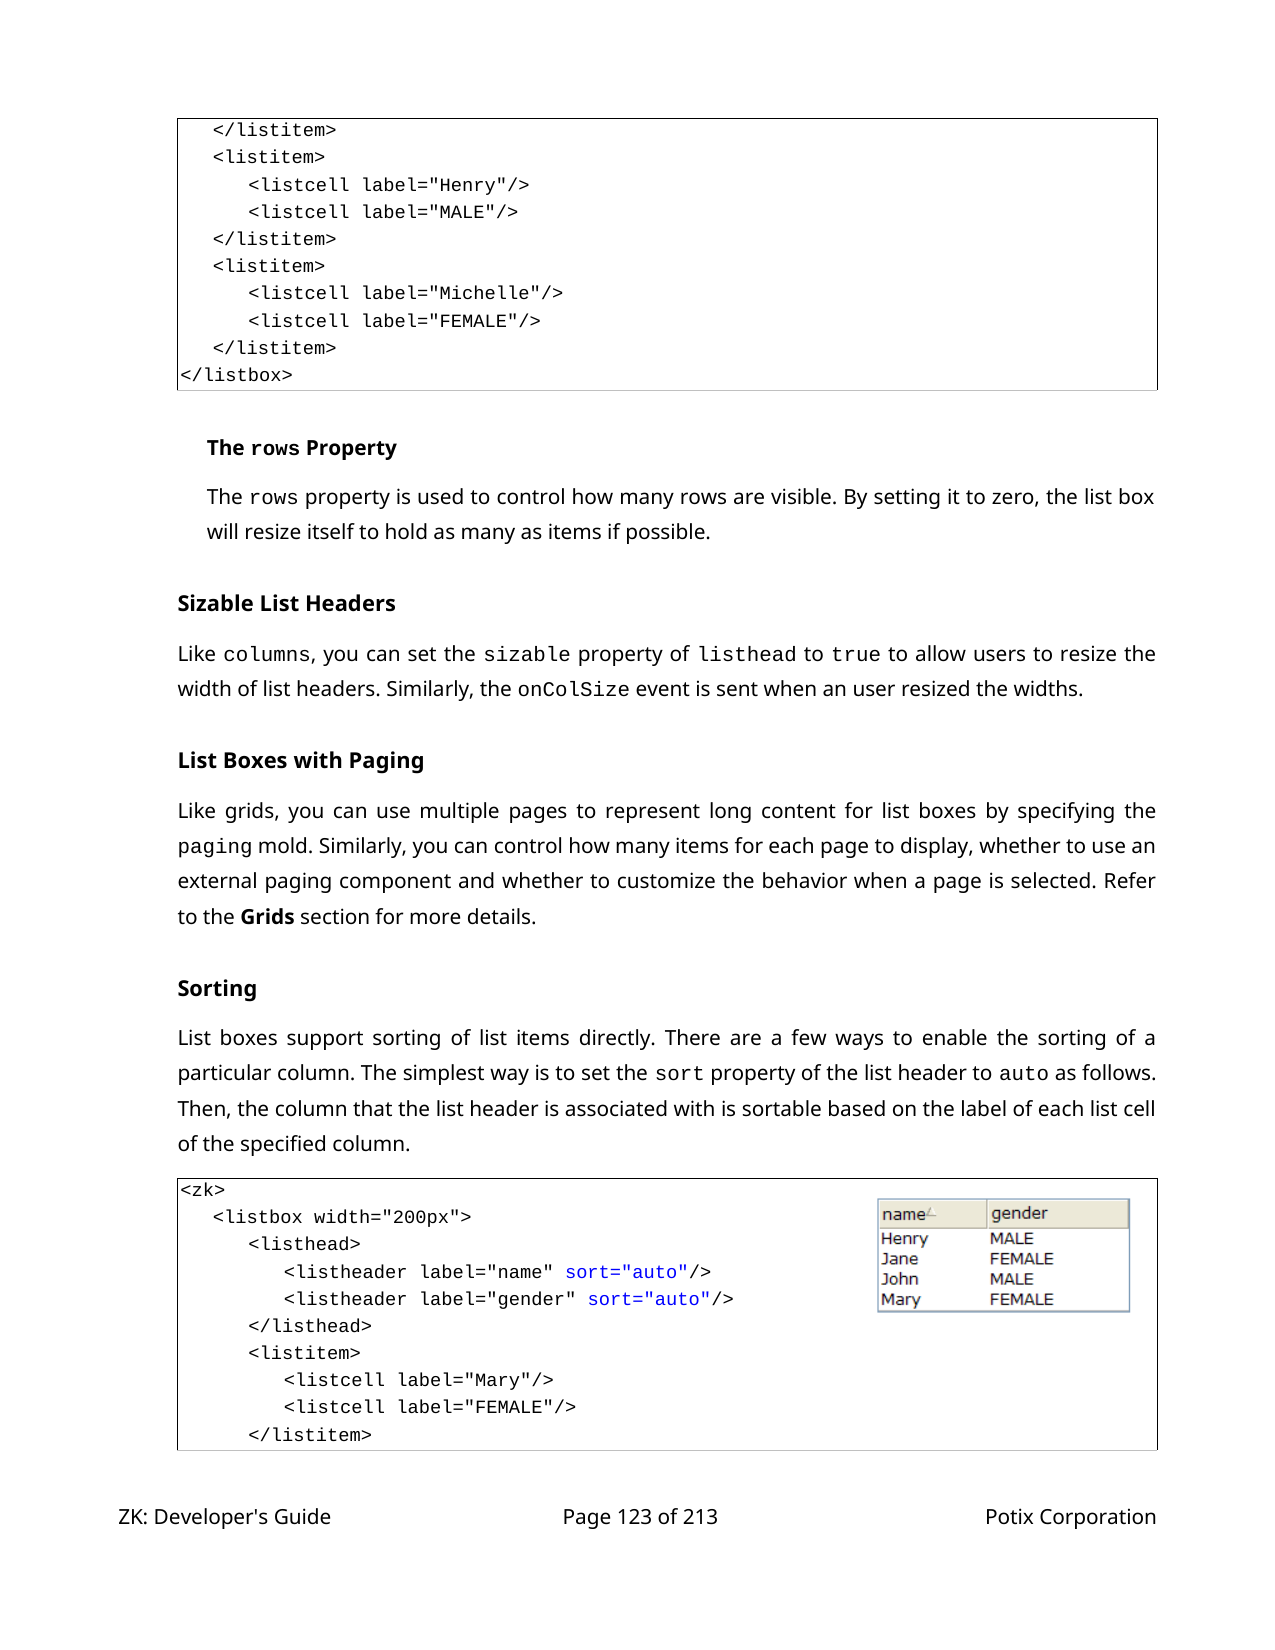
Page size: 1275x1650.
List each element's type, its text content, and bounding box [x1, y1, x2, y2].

text [1134, 1205, 1157, 1229]
text Like columns, you can set the sizable property of listhead to true to allow users to resize the width of list headers. Similarly, the onColSize event is sent when an user resized the widths. [177, 639, 1157, 703]
picture [875, 1196, 1134, 1314]
text <zk> [178, 1179, 1157, 1202]
text Like grids, you can use multiple pages to represent long content for list boxes by specifying the paging mold. Similarly, you can control how many items for each page to display, whether to use an external paging component and whether to customize the behavior when a page is selected. Refer to the Grids section for more details. [177, 796, 1157, 930]
text </listitem> [178, 227, 1157, 251]
text <listhead> [178, 1232, 875, 1257]
text [1134, 1232, 1157, 1257]
text <listcell label="FEMALE"/> [178, 1395, 1157, 1420]
text <listitem> [178, 1341, 1157, 1365]
text </listitem> [178, 1423, 1157, 1450]
text </listbox> [178, 363, 1157, 390]
text <listheader label="gender" sort="auto"/> [178, 1287, 875, 1311]
text <listitem> [178, 145, 1157, 169]
text List boxes support sorting of list items directly. There are a few ways to enable the sorting of a particular column. The simplest way is to set the sort property of the list header to auto as follows. Then, the column that the list header is associated with is sortable based on the label of each list cell of the specified column. [177, 1023, 1157, 1157]
text </listitem> [178, 119, 1157, 142]
subtitle List Boxes with Paging [177, 745, 1157, 775]
text <listbox width="200px"> [178, 1205, 875, 1229]
text <listcell label="Henry"/> [178, 172, 1157, 197]
text </listitem> [178, 336, 1157, 360]
text <listcell label="Mary"/> [178, 1368, 1157, 1392]
text <listcell label="MALE"/> [178, 200, 1157, 224]
text The rows property is used to control how many rows are visible. By setting it to zero, the list box will resize itself to hold as many as items if possible. [207, 482, 1157, 546]
text </listhead> [178, 1314, 1157, 1338]
subtitle The rows Property [207, 433, 1157, 461]
text <listcell label="Michelle"/> [178, 281, 1157, 306]
text <listcell label="FEMALE"/> [178, 308, 1157, 333]
text <listheader label="name" sort="auto"/> [178, 1259, 875, 1284]
subtitle Sorting [177, 972, 1157, 1002]
subtitle Sizable List Headers [177, 588, 1157, 618]
text <listitem> [178, 254, 1157, 278]
